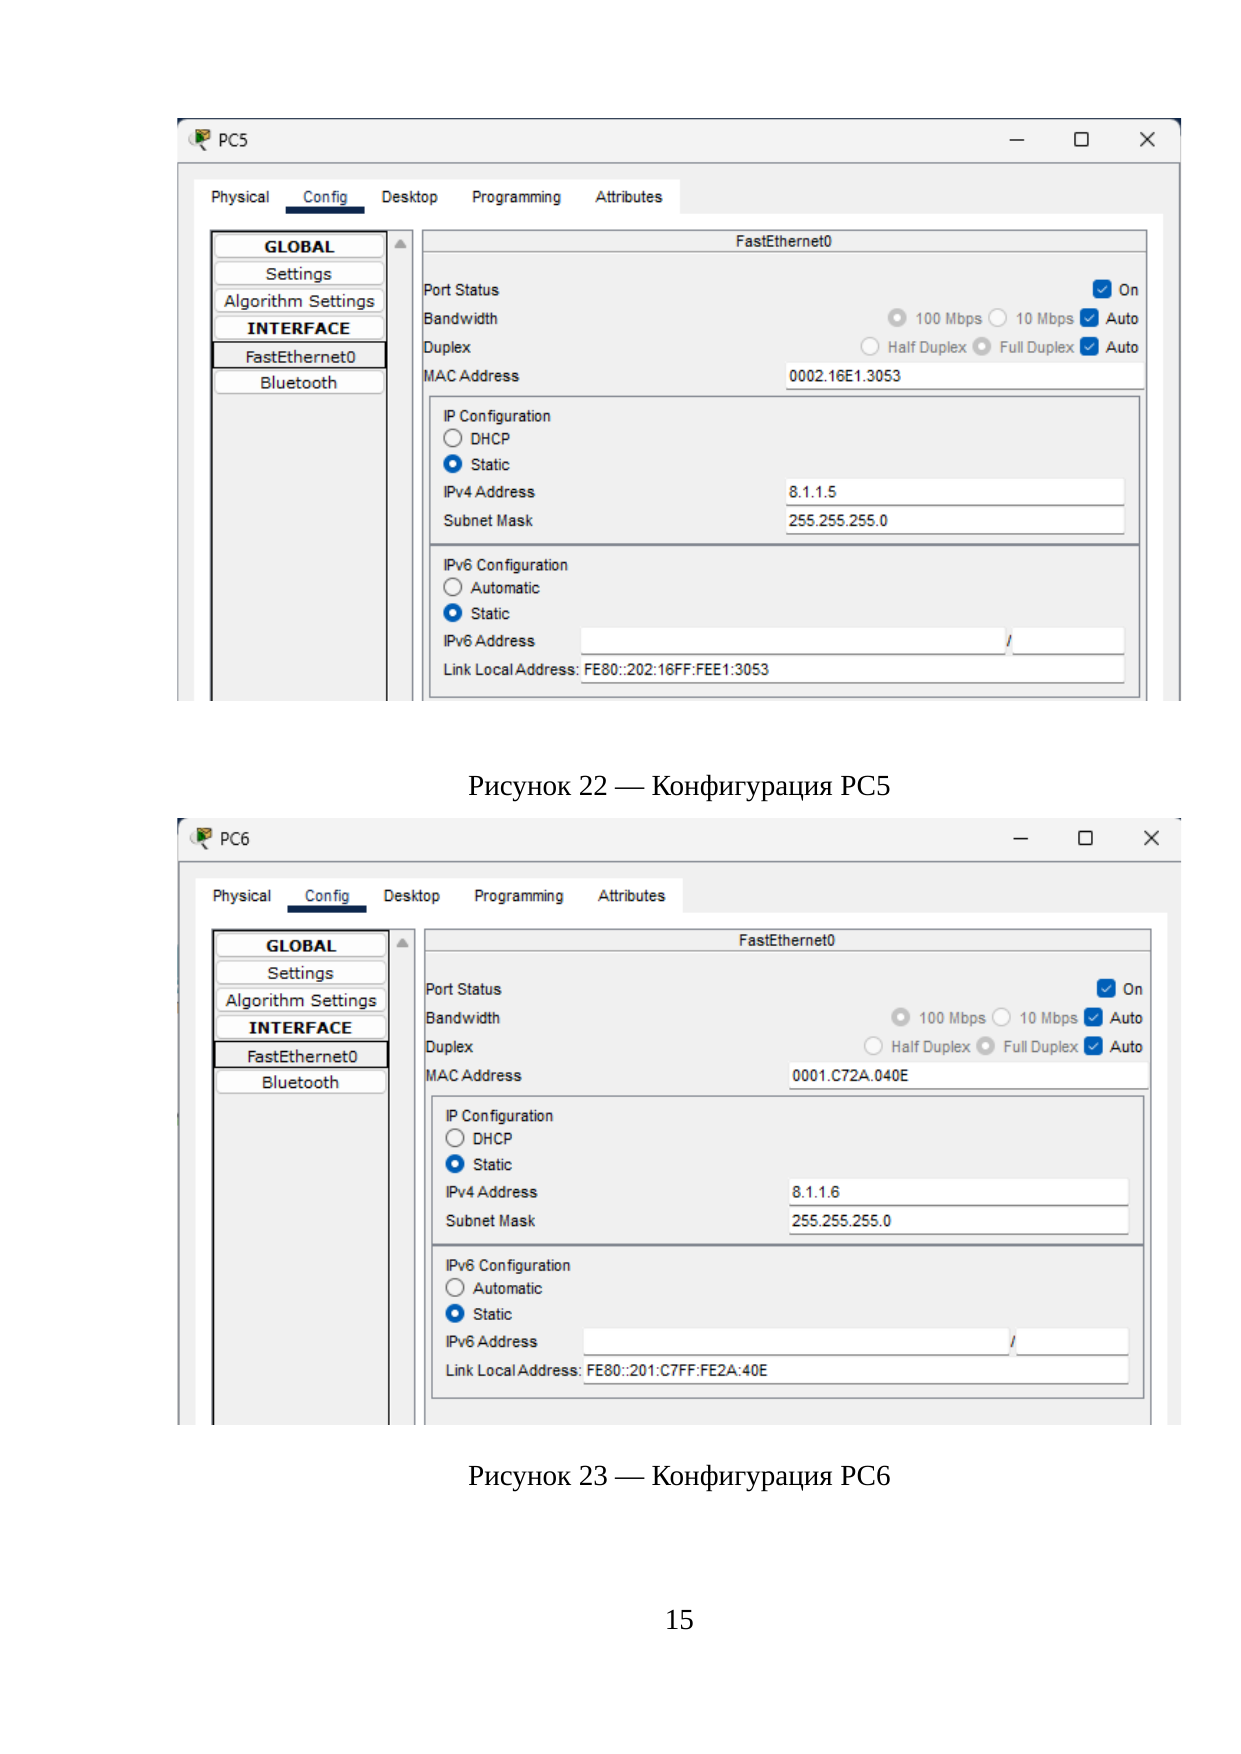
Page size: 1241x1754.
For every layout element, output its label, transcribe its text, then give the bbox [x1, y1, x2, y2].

picture [177, 818, 1182, 1425]
picture [177, 118, 1182, 701]
text Рисунок 23 — Конфигурация PC6 [177, 1425, 1181, 1491]
text Рисунок 22 — Конфигурация PC5 [177, 768, 1181, 802]
